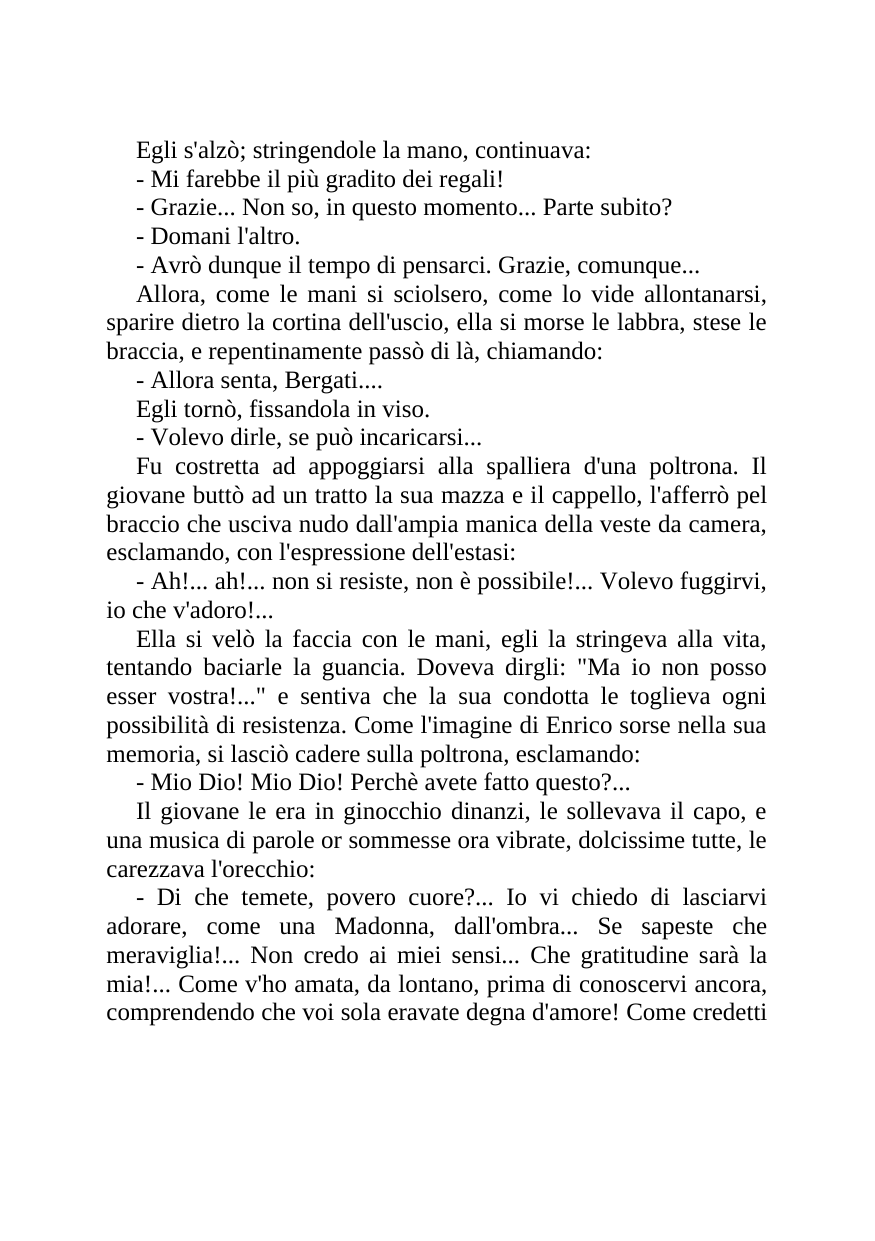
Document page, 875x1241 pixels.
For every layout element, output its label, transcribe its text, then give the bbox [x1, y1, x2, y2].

text - Mi farebbe il più gradito dei regali! [106, 164, 768, 192]
text Egli tornò, fissandola in viso. [106, 394, 768, 422]
text Fu costretta ad appoggiarsi alla spalliera d'una poltrona. Il giovane buttò ad un tratto la sua mazza e il cappello, l'afferrò pel braccio che usciva nudo dall'ampia manica della veste da camera, esclamando, con l'espressione dell'estasi: [106, 451, 768, 566]
text Allora, come le mani si sciolsero, come lo vide allontanarsi, sparire dietro la cortina dell'uscio, ella si morse le labbra, stese le braccia, e repentinamente passò di là, chiamando: [106, 279, 768, 365]
text - Ah!... ah!... non si resiste, non è possibile!... Volevo fuggirvi, io che v'adoro!... [106, 566, 768, 624]
text - Grazie... Non so, in questo momento... Parte subito? [106, 192, 768, 221]
text - Di che temete, povero cuore?... Io vi chiedo di lasciarvi adorare, come una Madonna, dall'ombra... Se sapeste che meraviglia!... Non credo ai miei sensi... Che gratitudine sarà la mia!... Come v'ho amata, da lontano, prima di conoscervi ancora, comprendendo che voi sola eravate degna d'amore! Come credetti [106, 882, 768, 1026]
text - Mio Dio! Mio Dio! Perchè avete fatto questo?... [106, 767, 768, 796]
text - Domani l'altro. [106, 221, 768, 250]
text - Avrò dunque il tempo di pensarci. Grazie, comunque... [106, 250, 768, 279]
text Egli s'alzò; stringendole la mano, continuava: [106, 135, 768, 164]
text Ella si velò la faccia con le mani, egli la stringeva alla vita, tentando baciarle la guancia. Doveva dirgli: "Ma io non posso esser vostra!..." e sentiva che la sua condotta le toglieva ogni possibilità di resistenza. Come l'imagine di Enrico sorse nella sua memoria, si lasciò cadere sulla poltrona, esclamando: [106, 624, 768, 767]
text - Volevo dirle, se può incaricarsi... [106, 422, 768, 451]
text Il giovane le era in ginocchio dinanzi, le sollevava il capo, e una musica di parole or sommesse ora vibrate, dolcissime tutte, le carezzava l'orecchio: [106, 796, 768, 882]
text - Allora senta, Bergati.... [106, 365, 768, 394]
